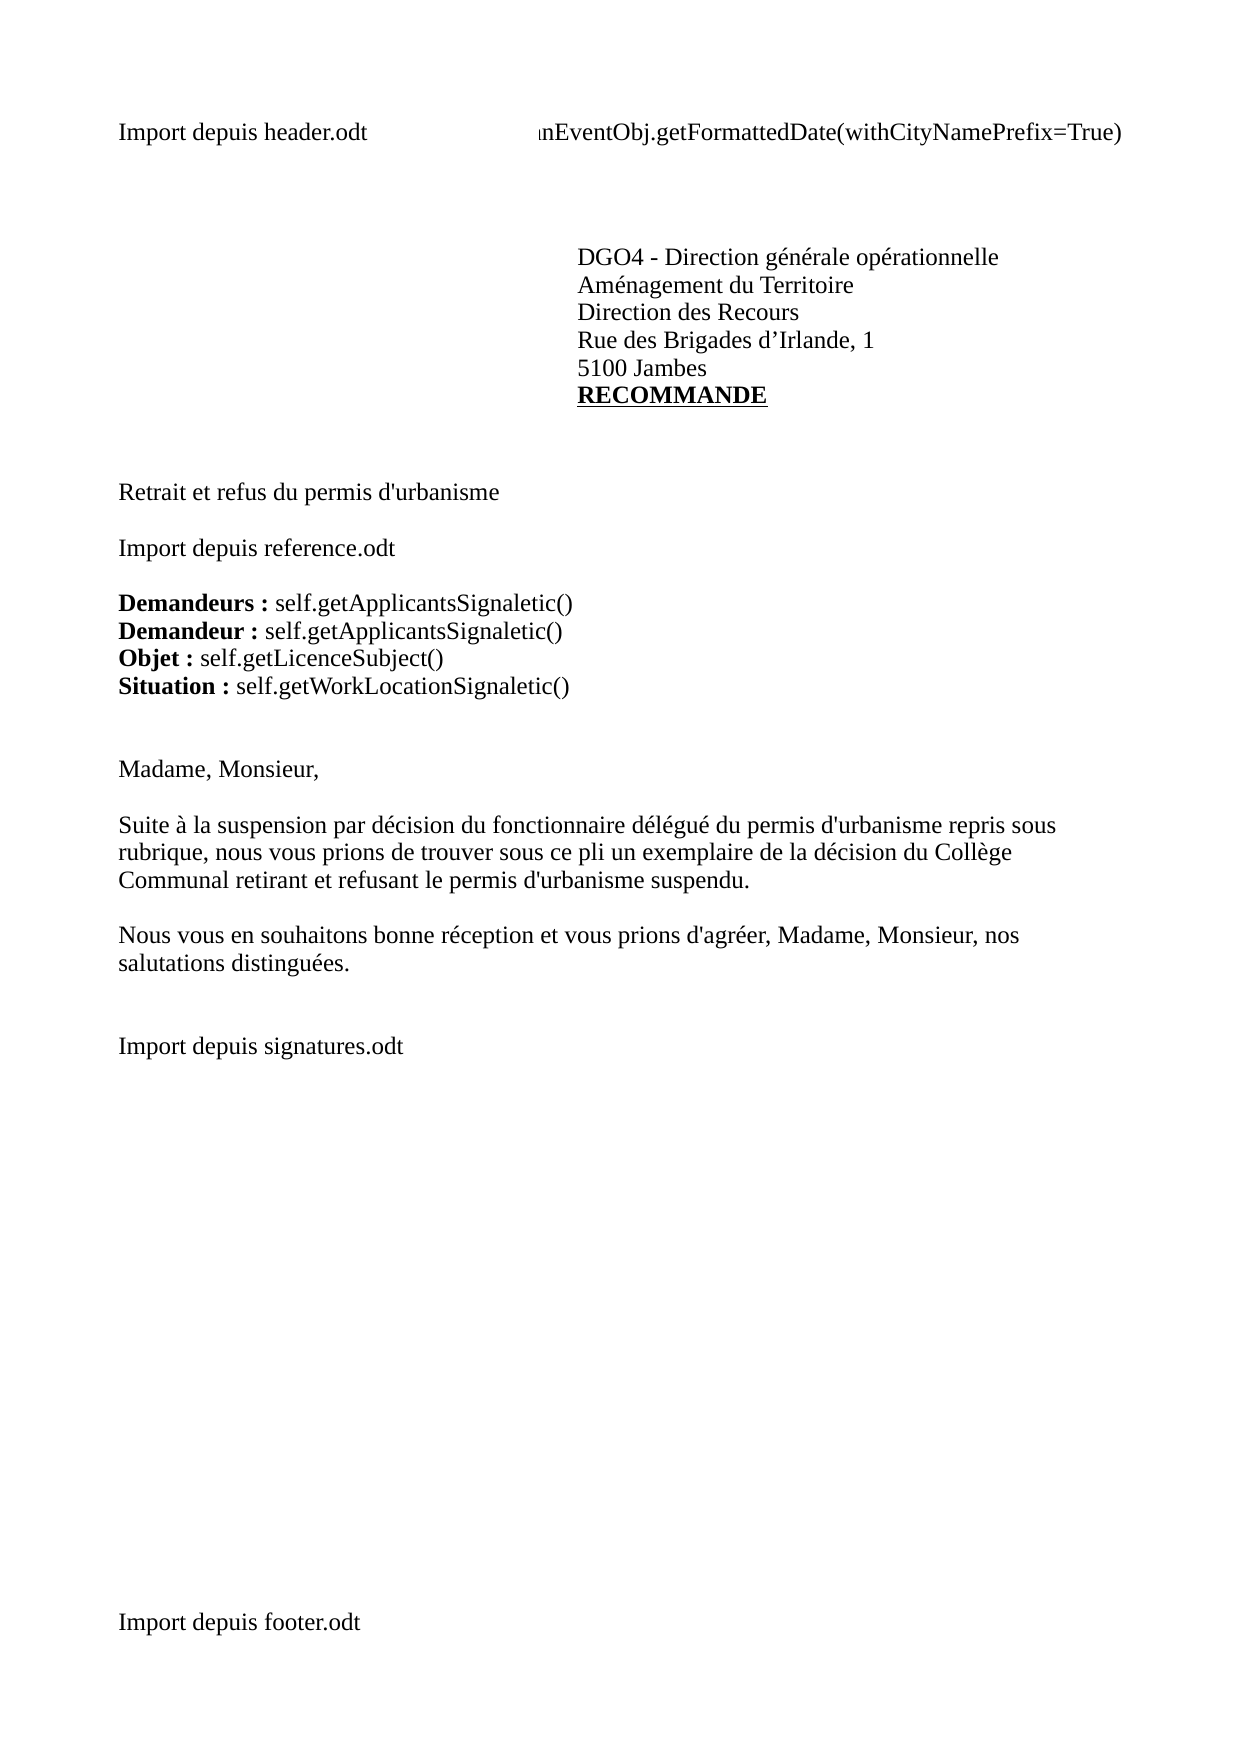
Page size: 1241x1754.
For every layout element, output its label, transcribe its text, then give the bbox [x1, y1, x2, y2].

text Demandeur : self.getApplicantsSignaletic() [118, 617, 1122, 644]
text Aménagement du Territoire [577, 271, 1028, 298]
text Demandeurs : self.getApplicantsSignaletic() [118, 589, 1122, 617]
text Nous vous en souhaitons bonne réception et vous prions d'agréer, Madame, Monsieur, nos salutations distinguées. [118, 922, 1122, 977]
text Retrait et refus du permis d'urbanisme [118, 478, 1122, 506]
text DGO4 - Direction générale opérationnelle [577, 243, 1028, 271]
text Import depuis header.odt [118, 118, 539, 146]
title RECOMMANDE [577, 382, 1028, 409]
text Objet : self.getLicenceSubject() [118, 644, 1122, 672]
text Rue des Brigades d’Irlande, 1 [577, 326, 1028, 354]
text urbanEventObj.getFormattedDate(withCityNamePrefix=True) [118, 118, 1122, 427]
text Situation : self.getWorkLocationSignaletic() [118, 672, 1122, 700]
text Madame, Monsieur, [118, 755, 1122, 783]
text Direction des Recours [577, 298, 1028, 326]
text 5100 Jambes [577, 354, 1028, 382]
text Import depuis signatures.odt [118, 1032, 1122, 1060]
text Import depuis reference.odt [118, 534, 1122, 561]
text Suite à la suspension par décision du fonctionnaire délégué du permis d'urbanisme repris sous rubrique, nous vous prions de trouver sous ce pli un exemplaire de la décision du Collège Communal retirant et refusant le permis d'urbanisme suspendu. [118, 811, 1122, 894]
